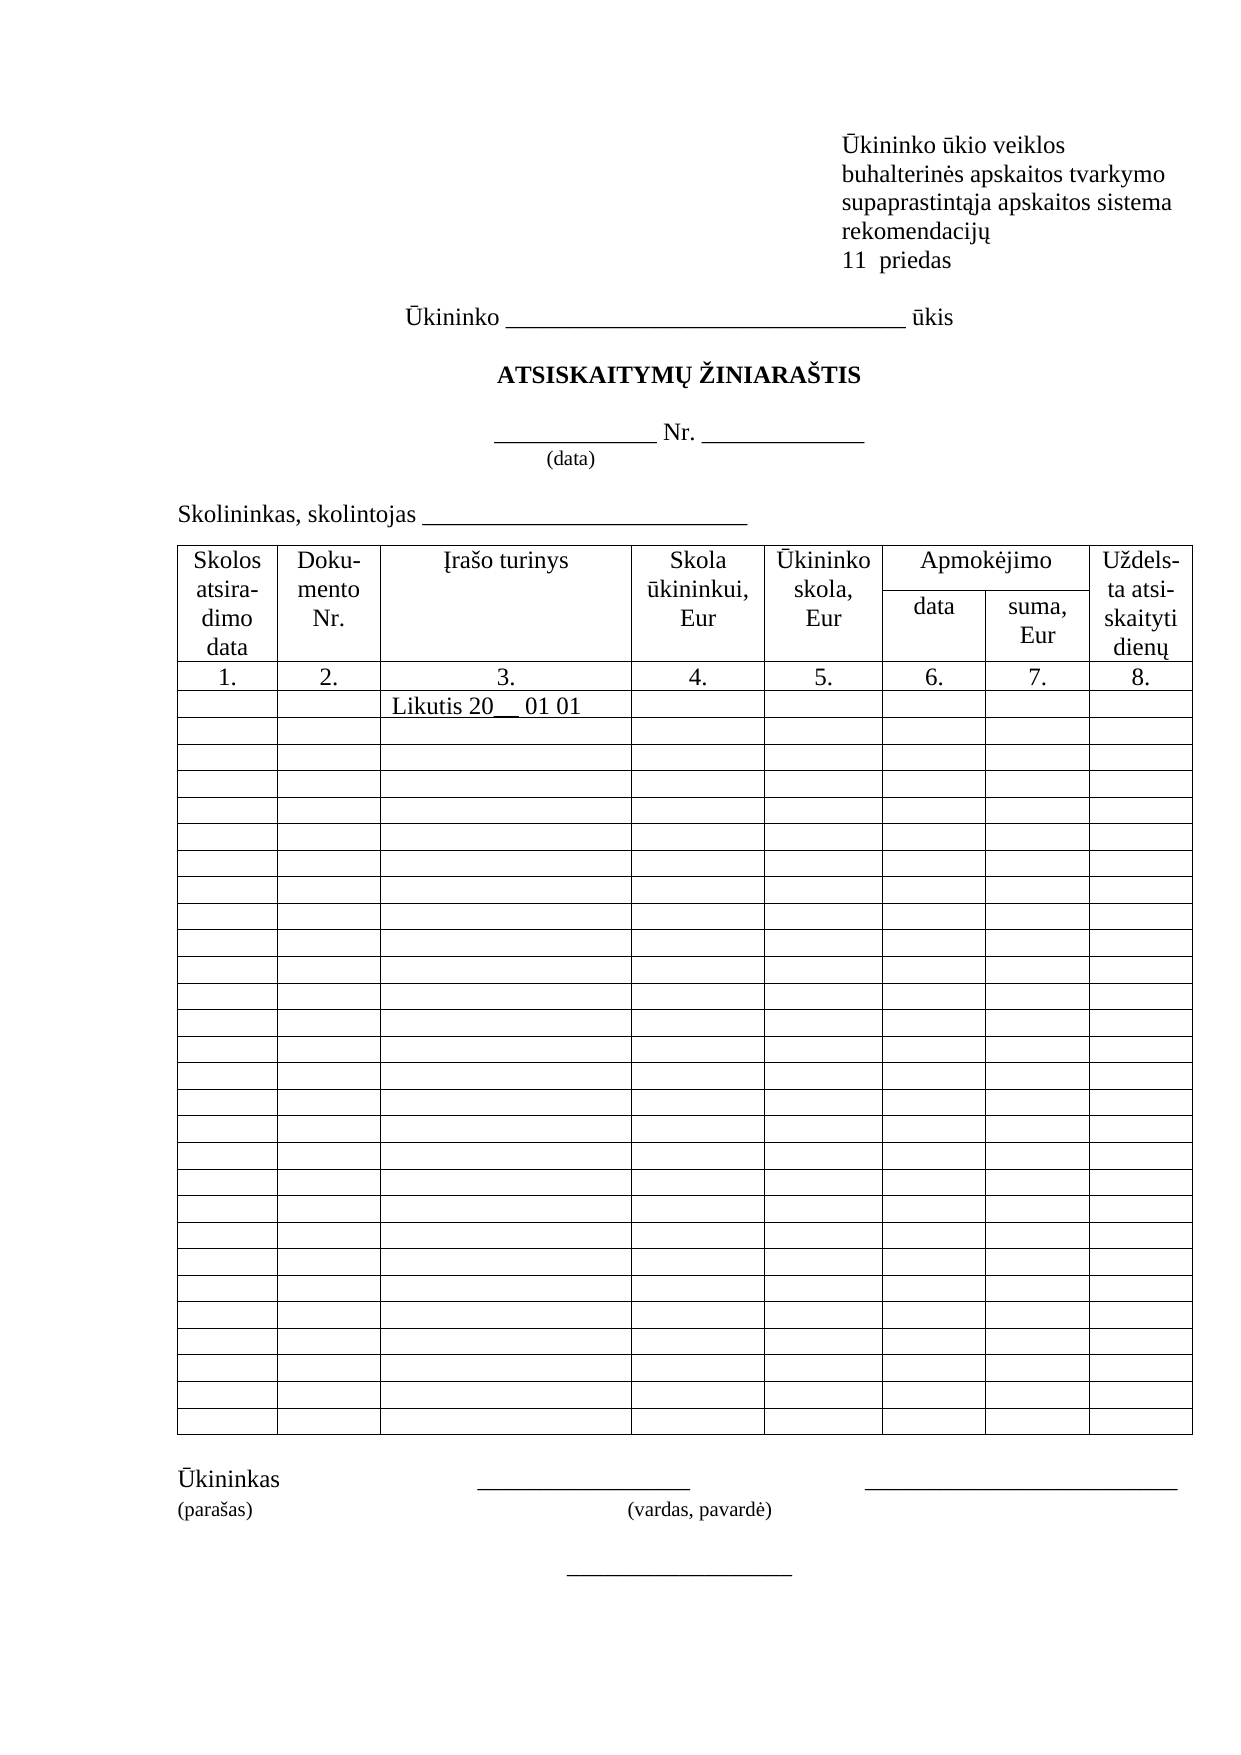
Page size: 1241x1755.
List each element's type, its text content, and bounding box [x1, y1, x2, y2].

table_cell [178, 824, 277, 850]
table_cell [1090, 877, 1192, 903]
table_cell [1090, 718, 1192, 743]
table_cell 4. [632, 662, 764, 690]
table_cell [765, 1382, 882, 1407]
text (parašas) (vardas, pavardė) [177, 1493, 1181, 1521]
table_cell [765, 1223, 882, 1248]
table_cell [178, 1010, 277, 1036]
table_cell [632, 1355, 764, 1381]
table_cell [381, 824, 631, 850]
table_cell [381, 1223, 631, 1248]
table_cell [178, 1355, 277, 1381]
table_cell [381, 877, 631, 903]
table_header Uždels-ta atsi-skaityti dienų [1090, 546, 1192, 661]
table_cell [178, 1143, 277, 1168]
table_cell [632, 1037, 764, 1062]
table_cell [883, 877, 985, 903]
table_cell [178, 1276, 277, 1301]
table_cell [381, 1329, 631, 1354]
table_cell [986, 691, 1089, 717]
table_cell [178, 1063, 277, 1089]
table_cell 5. [765, 662, 882, 690]
table_cell [883, 824, 985, 850]
table_cell [1090, 1063, 1192, 1089]
table_cell [1090, 851, 1192, 876]
table_cell [765, 1116, 882, 1142]
table_cell [883, 771, 985, 797]
text Skolininkas, skolintojas __________________________ [177, 499, 1181, 528]
table_cell [178, 1037, 277, 1062]
table_cell [986, 1409, 1089, 1434]
table_cell [632, 1143, 764, 1168]
table_cell [1090, 798, 1192, 823]
table_cell [278, 1329, 380, 1354]
table_cell [765, 1196, 882, 1222]
table_cell [1090, 984, 1192, 1009]
table_cell [632, 1223, 764, 1248]
table_cell [986, 1302, 1089, 1328]
table_cell [765, 771, 882, 797]
table_cell [381, 904, 631, 929]
table_cell [278, 771, 380, 797]
table_cell [883, 1196, 985, 1222]
table_cell [381, 1143, 631, 1168]
table_cell [381, 1382, 631, 1407]
table_cell [632, 1409, 764, 1434]
table_cell [178, 718, 277, 743]
table_cell [178, 1223, 277, 1248]
table_cell [765, 877, 882, 903]
table_cell [986, 1196, 1089, 1222]
table_cell [883, 1223, 985, 1248]
table_cell [381, 984, 631, 1009]
table_cell [883, 798, 985, 823]
table_cell [278, 1223, 380, 1248]
table_cell [986, 798, 1089, 823]
table_cell [765, 745, 882, 770]
table_cell [986, 1143, 1089, 1168]
table_cell [178, 904, 277, 929]
table_cell [632, 1276, 764, 1301]
table_cell [1090, 1382, 1192, 1407]
text _____________ Nr. _____________ [177, 417, 1181, 446]
table_header Apmokėjimo [883, 546, 1089, 590]
table_cell [278, 1090, 380, 1115]
table_cell [1090, 1116, 1192, 1142]
table_cell [278, 1302, 380, 1328]
table_cell [632, 957, 764, 982]
table_cell [278, 1063, 380, 1089]
table_cell [381, 930, 631, 956]
table_cell [986, 718, 1089, 743]
table_cell [765, 718, 882, 743]
table_cell [883, 1063, 985, 1089]
table_cell [883, 1249, 985, 1275]
table_cell [381, 1302, 631, 1328]
table_cell [883, 957, 985, 982]
table_cell [765, 930, 882, 956]
table_cell [632, 930, 764, 956]
table_cell [765, 1329, 882, 1354]
table_header Skola ūkininkui, Eur [632, 546, 764, 661]
table_cell [178, 1116, 277, 1142]
table_cell [278, 1170, 380, 1195]
text Ūkininkas _________________ _________________________ [177, 1464, 1181, 1493]
table_cell [178, 771, 277, 797]
table_cell suma, Eur [986, 591, 1089, 661]
table_cell [1090, 1249, 1192, 1275]
table_cell [1090, 904, 1192, 929]
table_cell [632, 1010, 764, 1036]
table_cell [986, 1170, 1089, 1195]
table_cell 2. [278, 662, 380, 690]
table_header Skolos atsira-dimo data [178, 546, 277, 661]
table_cell [278, 877, 380, 903]
table_cell [986, 1329, 1089, 1354]
table_cell [765, 984, 882, 1009]
table_cell [765, 1302, 882, 1328]
table_cell [178, 1196, 277, 1222]
table_cell [883, 1170, 985, 1195]
table_cell [1090, 1276, 1192, 1301]
table_cell [381, 798, 631, 823]
table_cell [765, 1037, 882, 1062]
table_cell 3. [381, 662, 631, 690]
table_cell [381, 1116, 631, 1142]
table_cell [765, 798, 882, 823]
table_cell [381, 1063, 631, 1089]
table_cell [765, 851, 882, 876]
table_cell [765, 1355, 882, 1381]
table_cell [278, 984, 380, 1009]
table_cell [883, 691, 985, 717]
table_cell [278, 1409, 380, 1434]
table_cell [986, 1090, 1089, 1115]
table_cell [278, 745, 380, 770]
table_cell [632, 824, 764, 850]
table_cell [632, 1196, 764, 1222]
table_cell [986, 771, 1089, 797]
table_cell [381, 718, 631, 743]
table_cell [278, 1037, 380, 1062]
table_cell [883, 1116, 985, 1142]
table_cell [278, 824, 380, 850]
table_cell [1090, 691, 1192, 717]
table_cell [986, 1382, 1089, 1407]
table_cell [986, 957, 1089, 982]
table_cell [632, 877, 764, 903]
table_cell [883, 718, 985, 743]
table_cell [765, 1249, 882, 1275]
table_cell [883, 1302, 985, 1328]
table_cell [632, 1249, 764, 1275]
table_cell [278, 930, 380, 956]
table_cell [986, 1223, 1089, 1248]
table_cell [632, 1090, 764, 1115]
table_cell [178, 745, 277, 770]
table_cell [178, 1329, 277, 1354]
table_cell [178, 691, 277, 717]
table_cell [381, 745, 631, 770]
table_cell [765, 1063, 882, 1089]
table_cell [178, 1249, 277, 1275]
table_cell [883, 1276, 985, 1301]
table_cell [381, 1170, 631, 1195]
table_cell 6. [883, 662, 985, 690]
table_cell [178, 930, 277, 956]
table_cell [986, 1010, 1089, 1036]
text Ūkininko ________________________________ ūkis [177, 302, 1181, 331]
table_cell [178, 957, 277, 982]
table_cell [632, 904, 764, 929]
table_cell [883, 1355, 985, 1381]
table_cell Likutis 20__ 01 01 [381, 691, 631, 717]
table_cell [381, 851, 631, 876]
table_header Įrašo turinys [381, 546, 631, 661]
table_cell [986, 745, 1089, 770]
table_cell [632, 851, 764, 876]
text Ūkininko ūkio veiklos [842, 130, 1181, 159]
table_cell [1090, 1355, 1192, 1381]
table_cell [632, 1382, 764, 1407]
table_cell 8. [1090, 662, 1192, 690]
table_cell [765, 1276, 882, 1301]
table_cell [765, 1010, 882, 1036]
table_cell [278, 1355, 380, 1381]
table_cell [883, 745, 985, 770]
table_cell [278, 798, 380, 823]
table_cell [632, 745, 764, 770]
table_cell [278, 1143, 380, 1168]
table_cell [883, 1010, 985, 1036]
table_cell [883, 851, 985, 876]
table_cell [986, 1037, 1089, 1062]
table_cell [986, 851, 1089, 876]
table_cell [1090, 1010, 1192, 1036]
table_cell [381, 1090, 631, 1115]
table_cell [381, 957, 631, 982]
table_cell [883, 1037, 985, 1062]
table_cell [986, 824, 1089, 850]
table_cell [632, 1116, 764, 1142]
table_cell [632, 1302, 764, 1328]
table_cell [986, 930, 1089, 956]
table_cell [883, 1329, 985, 1354]
table_cell [1090, 1196, 1192, 1222]
table_cell [883, 930, 985, 956]
table_cell [178, 1302, 277, 1328]
table_cell [883, 1409, 985, 1434]
table_cell [632, 984, 764, 1009]
table_cell [765, 691, 882, 717]
text rekomendacijų [842, 216, 1181, 245]
table_cell [765, 1090, 882, 1115]
table_cell [986, 1355, 1089, 1381]
table_cell [765, 957, 882, 982]
table_cell [381, 1196, 631, 1222]
table_cell [765, 1170, 882, 1195]
table_cell [1090, 1143, 1192, 1168]
table_cell 1. [178, 662, 277, 690]
table_cell [986, 1249, 1089, 1275]
table_cell [1090, 1223, 1192, 1248]
table_cell 7. [986, 662, 1089, 690]
table_cell [381, 771, 631, 797]
table_cell [278, 1382, 380, 1407]
table_cell [278, 1249, 380, 1275]
table_cell [381, 1010, 631, 1036]
table_cell [178, 984, 277, 1009]
table_cell [278, 957, 380, 982]
text ATSISKAITYMŲ ŽINIARAŠTIS [177, 360, 1181, 389]
table_cell [986, 1276, 1089, 1301]
table_cell [178, 1090, 277, 1115]
table_cell [632, 1170, 764, 1195]
table_cell [278, 1196, 380, 1222]
table_cell [381, 1409, 631, 1434]
text (data) [546, 446, 1181, 470]
table_cell [632, 691, 764, 717]
table_cell [278, 851, 380, 876]
table_cell [178, 1170, 277, 1195]
table_cell [178, 1382, 277, 1407]
table_cell [1090, 1302, 1192, 1328]
table_cell [765, 904, 882, 929]
table_cell [1090, 1090, 1192, 1115]
table_cell [278, 718, 380, 743]
table_cell [765, 1143, 882, 1168]
table_cell [278, 1116, 380, 1142]
table_cell [632, 1063, 764, 1089]
table_cell [986, 1116, 1089, 1142]
table_cell [765, 1409, 882, 1434]
text buhalterinės apskaitos tvarkymo [842, 159, 1181, 187]
table_cell [1090, 1409, 1192, 1434]
table_cell [883, 984, 985, 1009]
table_cell [1090, 771, 1192, 797]
table_cell [986, 1063, 1089, 1089]
table_cell [632, 798, 764, 823]
table_cell [1090, 930, 1192, 956]
table_cell [1090, 1037, 1192, 1062]
table_cell [178, 798, 277, 823]
text __________________ [177, 1550, 1181, 1579]
table_cell [986, 877, 1089, 903]
table_cell [1090, 824, 1192, 850]
table_cell [1090, 957, 1192, 982]
table_cell [278, 1276, 380, 1301]
table_cell [986, 904, 1089, 929]
table_cell [632, 771, 764, 797]
text 11 priedas [842, 245, 1181, 274]
table_cell [1090, 1170, 1192, 1195]
table_cell [632, 1329, 764, 1354]
table_cell data [883, 591, 985, 661]
table_cell [883, 1143, 985, 1168]
table_cell [381, 1355, 631, 1381]
table_cell [883, 904, 985, 929]
table_cell [883, 1090, 985, 1115]
table_cell [632, 718, 764, 743]
table_header Doku-mento Nr. [278, 546, 380, 661]
table_cell [278, 904, 380, 929]
table_cell [278, 1010, 380, 1036]
table_cell [381, 1037, 631, 1062]
table_cell [1090, 745, 1192, 770]
table_cell [1090, 1329, 1192, 1354]
table_header Ūkininko skola, Eur [765, 546, 882, 661]
table_cell [178, 1409, 277, 1434]
table_cell [986, 984, 1089, 1009]
table_cell [178, 877, 277, 903]
table_cell [278, 691, 380, 717]
table_cell [178, 851, 277, 876]
text supaprastintąja apskaitos sistema [842, 187, 1181, 216]
table_cell [765, 824, 882, 850]
table_cell [883, 1382, 985, 1407]
table_cell [381, 1276, 631, 1301]
table_cell [381, 1249, 631, 1275]
